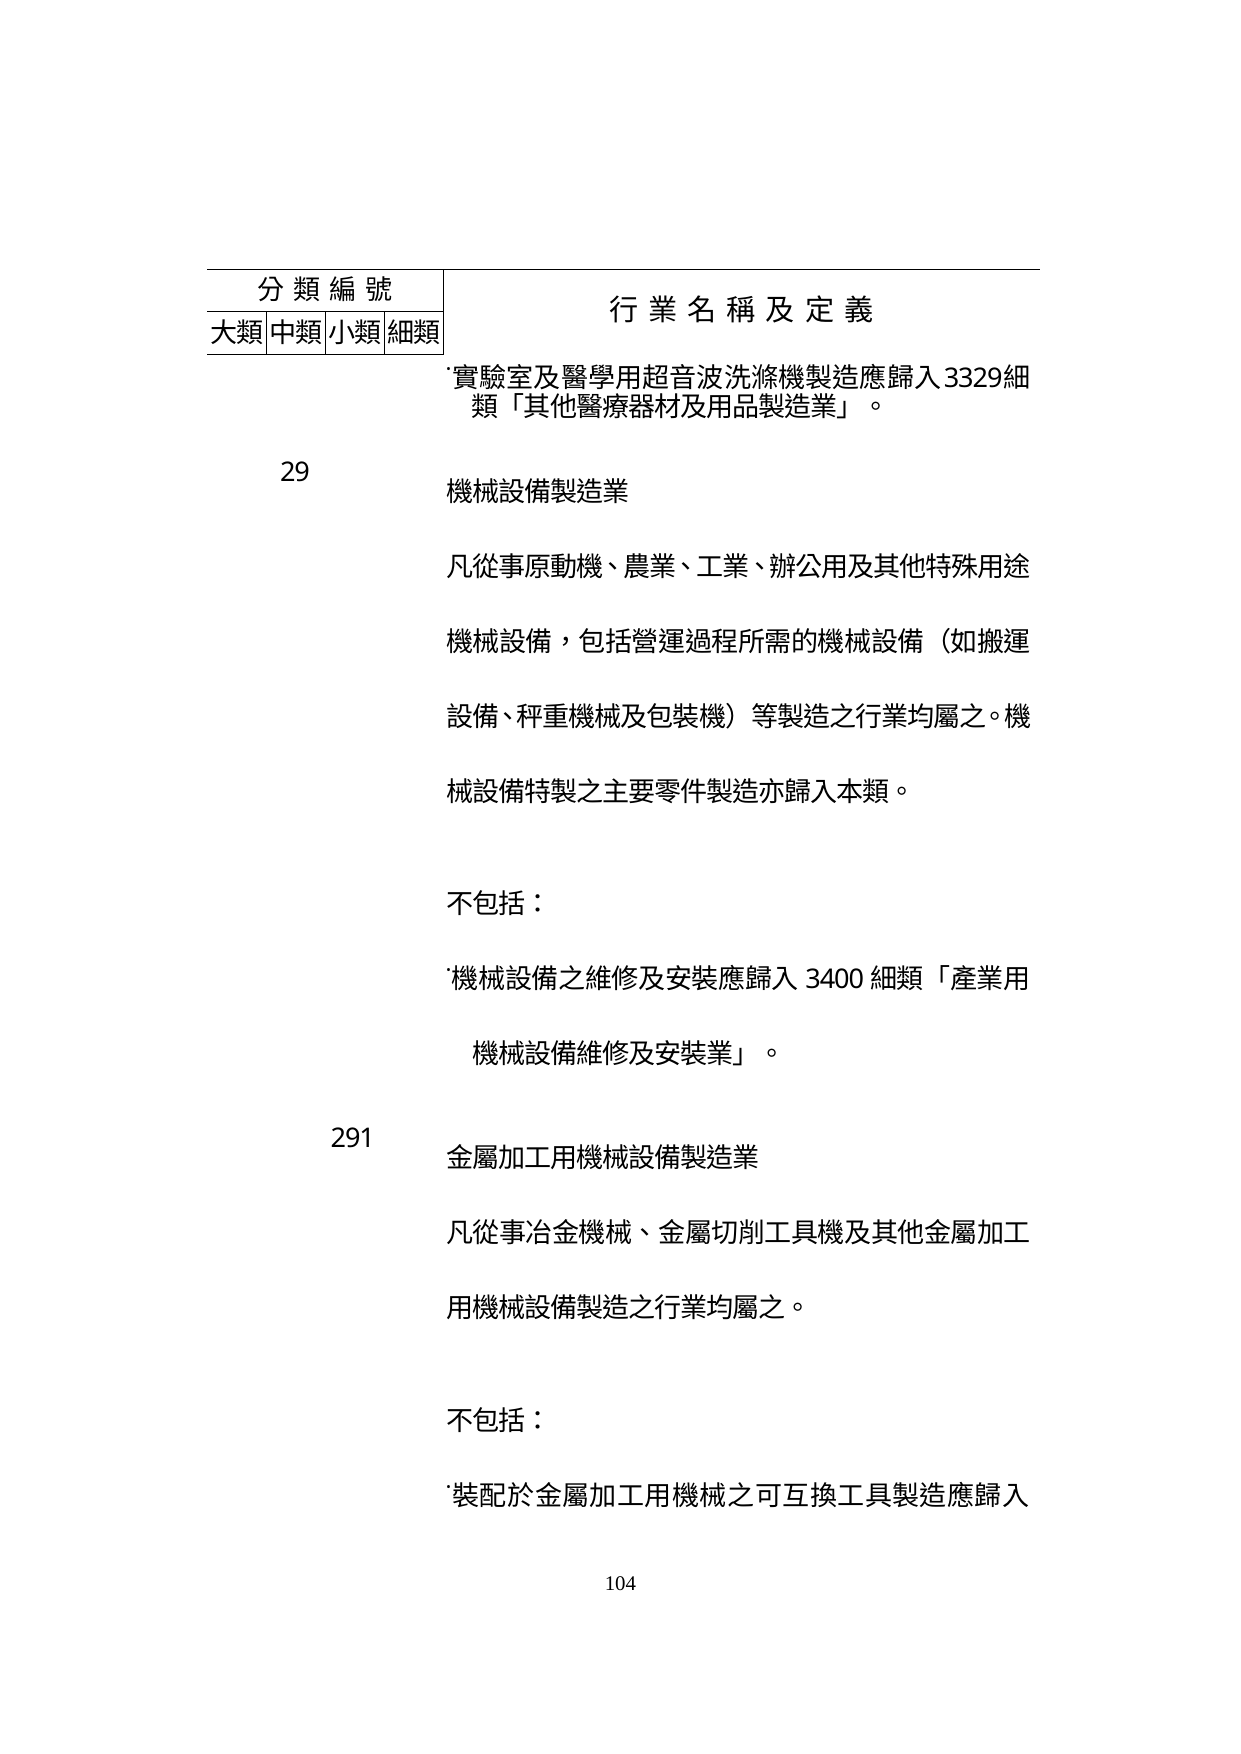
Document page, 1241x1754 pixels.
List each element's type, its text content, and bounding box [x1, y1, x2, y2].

table_cell [384, 452, 443, 1089]
table_cell [443, 1089, 1033, 1118]
table_cell [384, 364, 443, 422]
table_cell 機械設備製造業 凡從事原動機、農業、工業、辦公用及其他特殊用途機械設備，包括營運過程所需的機械設備（如搬運設備、秤重機械及包裝機）等製造之行業均屬之。機械設備特製之主要零件製造亦歸入本類。 不包括： ˙機械設備之維修及安裝應歸入3400細類「產業用機械設備維修及安裝業」。 [443, 452, 1033, 1089]
table_cell 291 [325, 1118, 384, 1531]
table_cell [266, 1118, 325, 1531]
table_cell [443, 423, 1033, 452]
table_cell 29 [266, 452, 325, 1089]
table_cell [207, 452, 266, 1089]
table_cell [266, 423, 325, 452]
table_cell [266, 364, 325, 422]
table_cell [384, 1118, 443, 1531]
table_cell [207, 1118, 266, 1531]
table_cell [384, 423, 443, 452]
table_cell [207, 364, 266, 422]
table_cell [325, 452, 384, 1089]
table_cell [207, 423, 266, 452]
table_cell [325, 364, 384, 422]
table_cell 金屬加工用機械設備製造業 凡從事冶金機械、金屬切削工具機及其他金屬加工用機械設備製造之行業均屬之。 不包括： ˙裝配於金屬加工用機械之可互換工具製造應歸入 [443, 1118, 1033, 1531]
table_cell [384, 1089, 443, 1118]
table_cell [325, 1089, 384, 1118]
table_cell ˙實驗室及醫學用超音波洗滌機製造應歸入3329細類「其他醫療器材及用品製造業」。 [443, 364, 1033, 422]
table_cell [207, 1089, 266, 1118]
table_cell [325, 423, 384, 452]
table_cell [266, 1089, 325, 1118]
